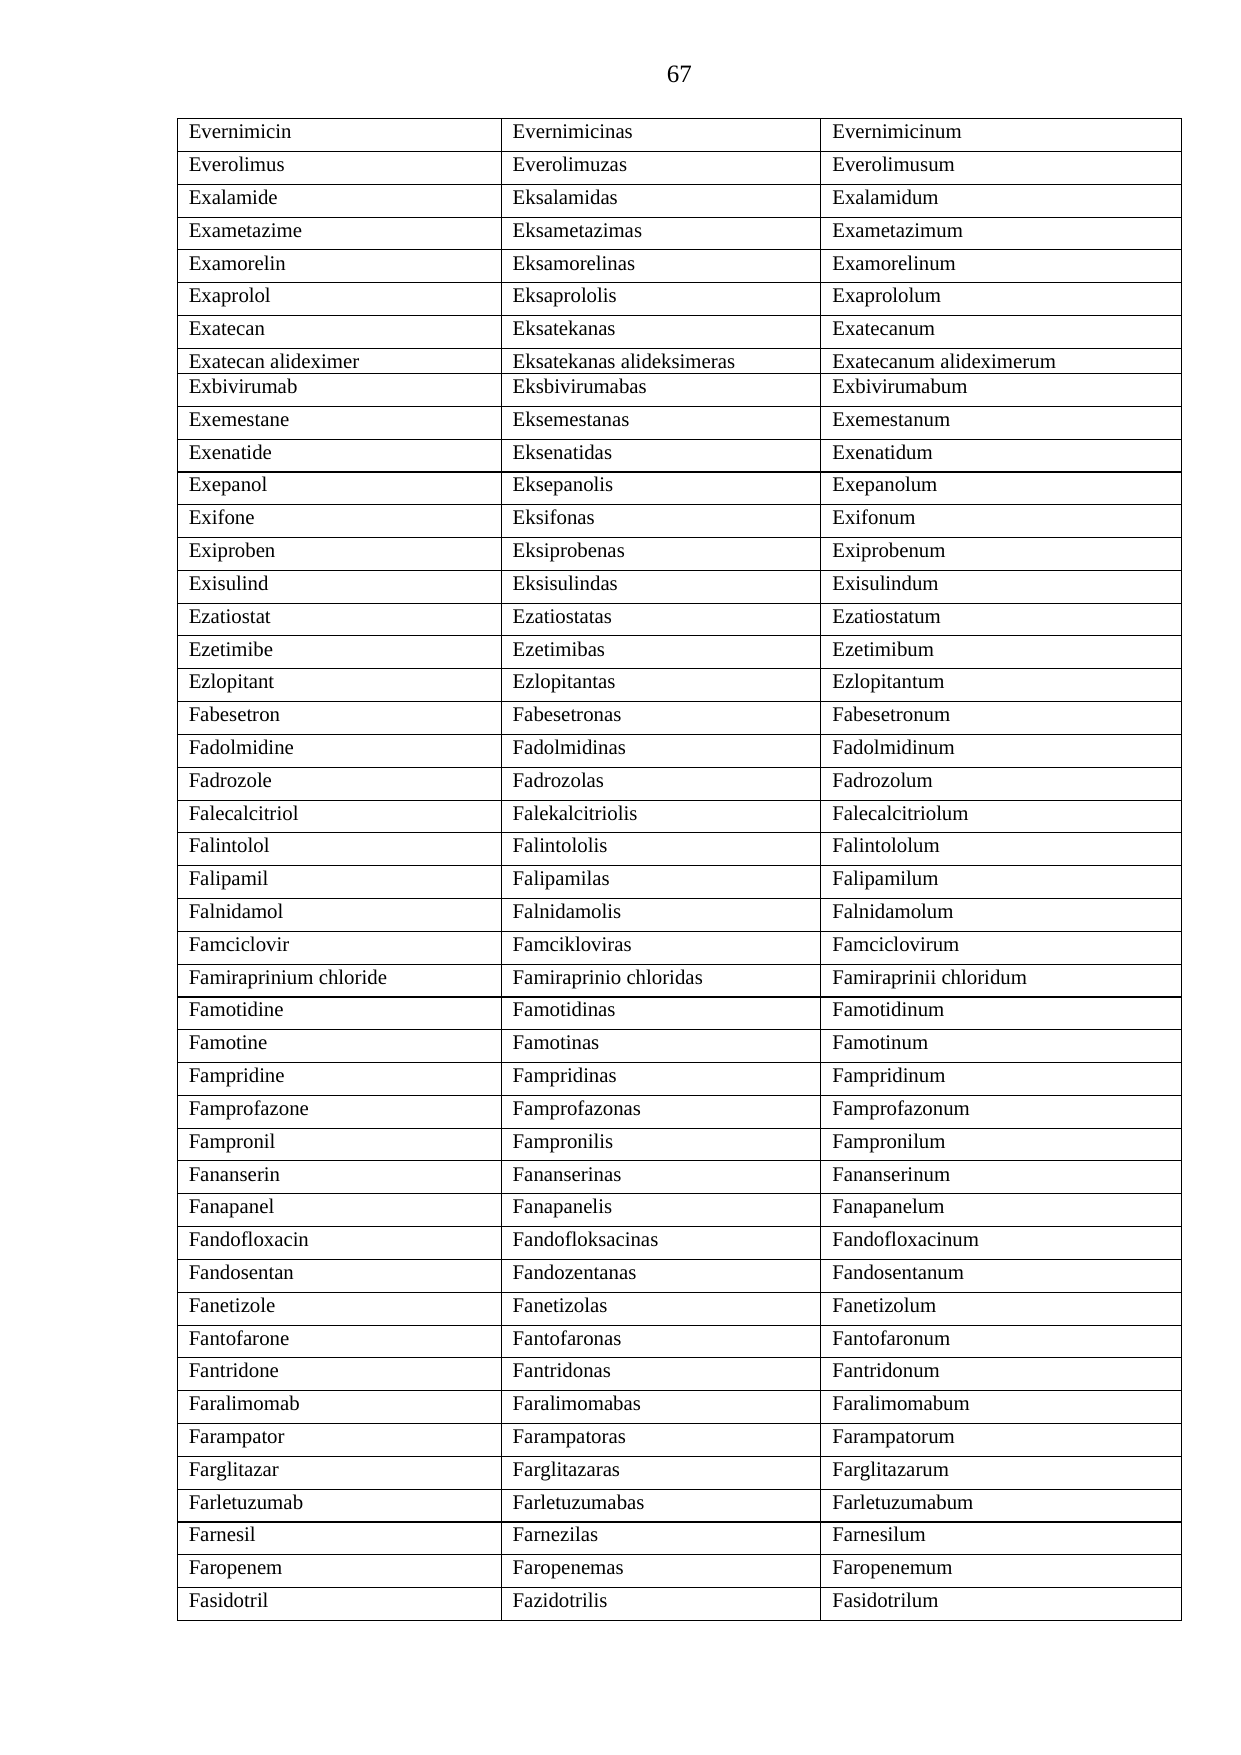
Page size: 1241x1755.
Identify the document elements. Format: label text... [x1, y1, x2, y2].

table_cell Fasidotril [178, 1588, 501, 1620]
table_cell Exametazimum [821, 218, 1181, 249]
table_cell Falnidamolum [821, 899, 1181, 931]
table_cell Eksatekanas [502, 316, 820, 348]
table_cell Falecalcitriolum [821, 801, 1181, 832]
table_cell Fabesetron [178, 702, 501, 734]
table_cell Farletuzumabas [502, 1490, 820, 1521]
table_cell Faropenemum [821, 1555, 1181, 1587]
table_cell Ezatiostatum [821, 604, 1181, 635]
table_cell Fadrozole [178, 768, 501, 799]
table_cell Exemestane [178, 407, 501, 438]
table_cell Famprofazonas [502, 1096, 820, 1128]
table_cell Eksepanolis [502, 473, 820, 504]
table_cell Famotidine [178, 998, 501, 1029]
table_cell Exemestanum [821, 407, 1181, 438]
table_cell Fadolmidinas [502, 735, 820, 767]
table_cell Falintololis [502, 833, 820, 865]
table_cell Fanapanel [178, 1194, 501, 1226]
table_cell Fadrozolas [502, 768, 820, 799]
table_cell Eksbivirumabas [502, 374, 820, 406]
table_cell Fantofaronas [502, 1326, 820, 1357]
table_cell Farglitazaras [502, 1457, 820, 1488]
table_cell Farletuzumab [178, 1490, 501, 1521]
table_cell Fanapanelis [502, 1194, 820, 1226]
table_cell Exatecan [178, 316, 501, 348]
table_cell Evernimicinas [502, 119, 820, 151]
table_cell Eksenatidas [502, 440, 820, 471]
table_cell Faropenem [178, 1555, 501, 1587]
table_cell Faralimomabas [502, 1391, 820, 1423]
table_cell Exifone [178, 505, 501, 537]
table_cell Falecalcitriol [178, 801, 501, 832]
table_cell Famiraprinium chloride [178, 965, 501, 996]
table_cell Fandozentanas [502, 1260, 820, 1292]
table_cell Eksifonas [502, 505, 820, 537]
table_cell Fandofloksacinas [502, 1227, 820, 1259]
table_cell Falekalcitriolis [502, 801, 820, 832]
table_cell Exisulind [178, 571, 501, 603]
table_cell Fanapanelum [821, 1194, 1181, 1226]
table_cell Falintololum [821, 833, 1181, 865]
table_cell Fampronil [178, 1129, 501, 1160]
table_cell Exatecanum alideximerum [821, 349, 1181, 373]
table_cell Ezlopitantum [821, 669, 1181, 701]
table_cell Famprofazonum [821, 1096, 1181, 1128]
table_cell Farnesilum [821, 1523, 1181, 1554]
table_cell Fampridine [178, 1063, 501, 1095]
table_cell Fampronilis [502, 1129, 820, 1160]
table_cell Fananserin [178, 1161, 501, 1193]
table_cell Eksemestanas [502, 407, 820, 438]
table_cell Ezlopitantas [502, 669, 820, 701]
table_cell Falipamil [178, 866, 501, 898]
table_cell Fantridonas [502, 1358, 820, 1390]
table_cell Farampator [178, 1424, 501, 1456]
table_cell Farampatoras [502, 1424, 820, 1456]
table_cell Falnidamol [178, 899, 501, 931]
table_cell Exiproben [178, 538, 501, 570]
table_cell Famotidinas [502, 998, 820, 1029]
table_cell Everolimus [178, 152, 501, 184]
table_cell Eksalamidas [502, 185, 820, 217]
table_cell Famotine [178, 1030, 501, 1062]
table_cell Exaprololum [821, 283, 1181, 315]
table_cell Famcikloviras [502, 932, 820, 963]
table_cell Famotinum [821, 1030, 1181, 1062]
table_cell Ezetimibe [178, 636, 501, 668]
table_cell Fantridonum [821, 1358, 1181, 1390]
table_cell Falnidamolis [502, 899, 820, 931]
table_cell Exatecanum [821, 316, 1181, 348]
table_cell Examorelin [178, 250, 501, 282]
table_cell Fadrozolum [821, 768, 1181, 799]
table_cell Everolimuzas [502, 152, 820, 184]
table_cell Exepanolum [821, 473, 1181, 504]
table_cell Fantofarone [178, 1326, 501, 1357]
table_cell Farglitazar [178, 1457, 501, 1488]
table_cell Fantridone [178, 1358, 501, 1390]
table_cell Farampatorum [821, 1424, 1181, 1456]
table_cell Exametazime [178, 218, 501, 249]
table_cell Exatecan alideximer [178, 349, 501, 373]
table_cell Examorelinum [821, 250, 1181, 282]
table_cell Famiraprinii chloridum [821, 965, 1181, 996]
table_cell Ezlopitant [178, 669, 501, 701]
table_cell Exiprobenum [821, 538, 1181, 570]
table_cell Fandofloxacinum [821, 1227, 1181, 1259]
table_cell Eksisulindas [502, 571, 820, 603]
table_cell Ezetimibas [502, 636, 820, 668]
table_cell Fanetizolum [821, 1293, 1181, 1324]
table_cell Exenatide [178, 440, 501, 471]
table_cell Eksatekanas alideksimeras [502, 349, 820, 373]
table_cell Exaprolol [178, 283, 501, 315]
table_cell Fasidotrilum [821, 1588, 1181, 1620]
table_cell Farglitazarum [821, 1457, 1181, 1488]
table_cell Exepanol [178, 473, 501, 504]
table_cell Faralimomab [178, 1391, 501, 1423]
table_cell Exalamidum [821, 185, 1181, 217]
table_cell Fandofloxacin [178, 1227, 501, 1259]
table_cell Exalamide [178, 185, 501, 217]
table_cell Famiraprinio chloridas [502, 965, 820, 996]
table_cell Famciclovirum [821, 932, 1181, 963]
table_cell Famotinas [502, 1030, 820, 1062]
table_cell Fampronilum [821, 1129, 1181, 1160]
table_cell Evernimicinum [821, 119, 1181, 151]
table_cell Falipamilas [502, 866, 820, 898]
table_cell Fampridinum [821, 1063, 1181, 1095]
table_cell Evernimicin [178, 119, 501, 151]
table_cell Exisulindum [821, 571, 1181, 603]
table_cell Fandosentan [178, 1260, 501, 1292]
table_cell Eksamorelinas [502, 250, 820, 282]
table_cell Fandosentanum [821, 1260, 1181, 1292]
table_cell Exbivirumabum [821, 374, 1181, 406]
table_cell Fampridinas [502, 1063, 820, 1095]
table_cell Eksiprobenas [502, 538, 820, 570]
table_cell Famotidinum [821, 998, 1181, 1029]
table_cell Everolimusum [821, 152, 1181, 184]
table_cell Fanetizole [178, 1293, 501, 1324]
table_cell Ezatiostatas [502, 604, 820, 635]
table_cell Famprofazone [178, 1096, 501, 1128]
table_cell Exifonum [821, 505, 1181, 537]
table_cell Fazidotrilis [502, 1588, 820, 1620]
table_cell Ezetimibum [821, 636, 1181, 668]
table_cell Famciclovir [178, 932, 501, 963]
table_cell Faropenemas [502, 1555, 820, 1587]
table_cell Fananserinas [502, 1161, 820, 1193]
table_cell Falipamilum [821, 866, 1181, 898]
table_cell Falintolol [178, 833, 501, 865]
table_cell Eksaprololis [502, 283, 820, 315]
table_cell Faralimomabum [821, 1391, 1181, 1423]
table_cell Fabesetronas [502, 702, 820, 734]
table_cell Ezatiostat [178, 604, 501, 635]
table_cell Fantofaronum [821, 1326, 1181, 1357]
table_cell Farletuzumabum [821, 1490, 1181, 1521]
table_cell Fadolmidine [178, 735, 501, 767]
table_cell Exenatidum [821, 440, 1181, 471]
table_cell Fadolmidinum [821, 735, 1181, 767]
table_cell Farnezilas [502, 1523, 820, 1554]
table_cell Fananserinum [821, 1161, 1181, 1193]
table_cell Eksametazimas [502, 218, 820, 249]
table_cell Exbivirumab [178, 374, 501, 406]
table_cell Farnesil [178, 1523, 501, 1554]
table_cell Fanetizolas [502, 1293, 820, 1324]
table_cell Fabesetronum [821, 702, 1181, 734]
